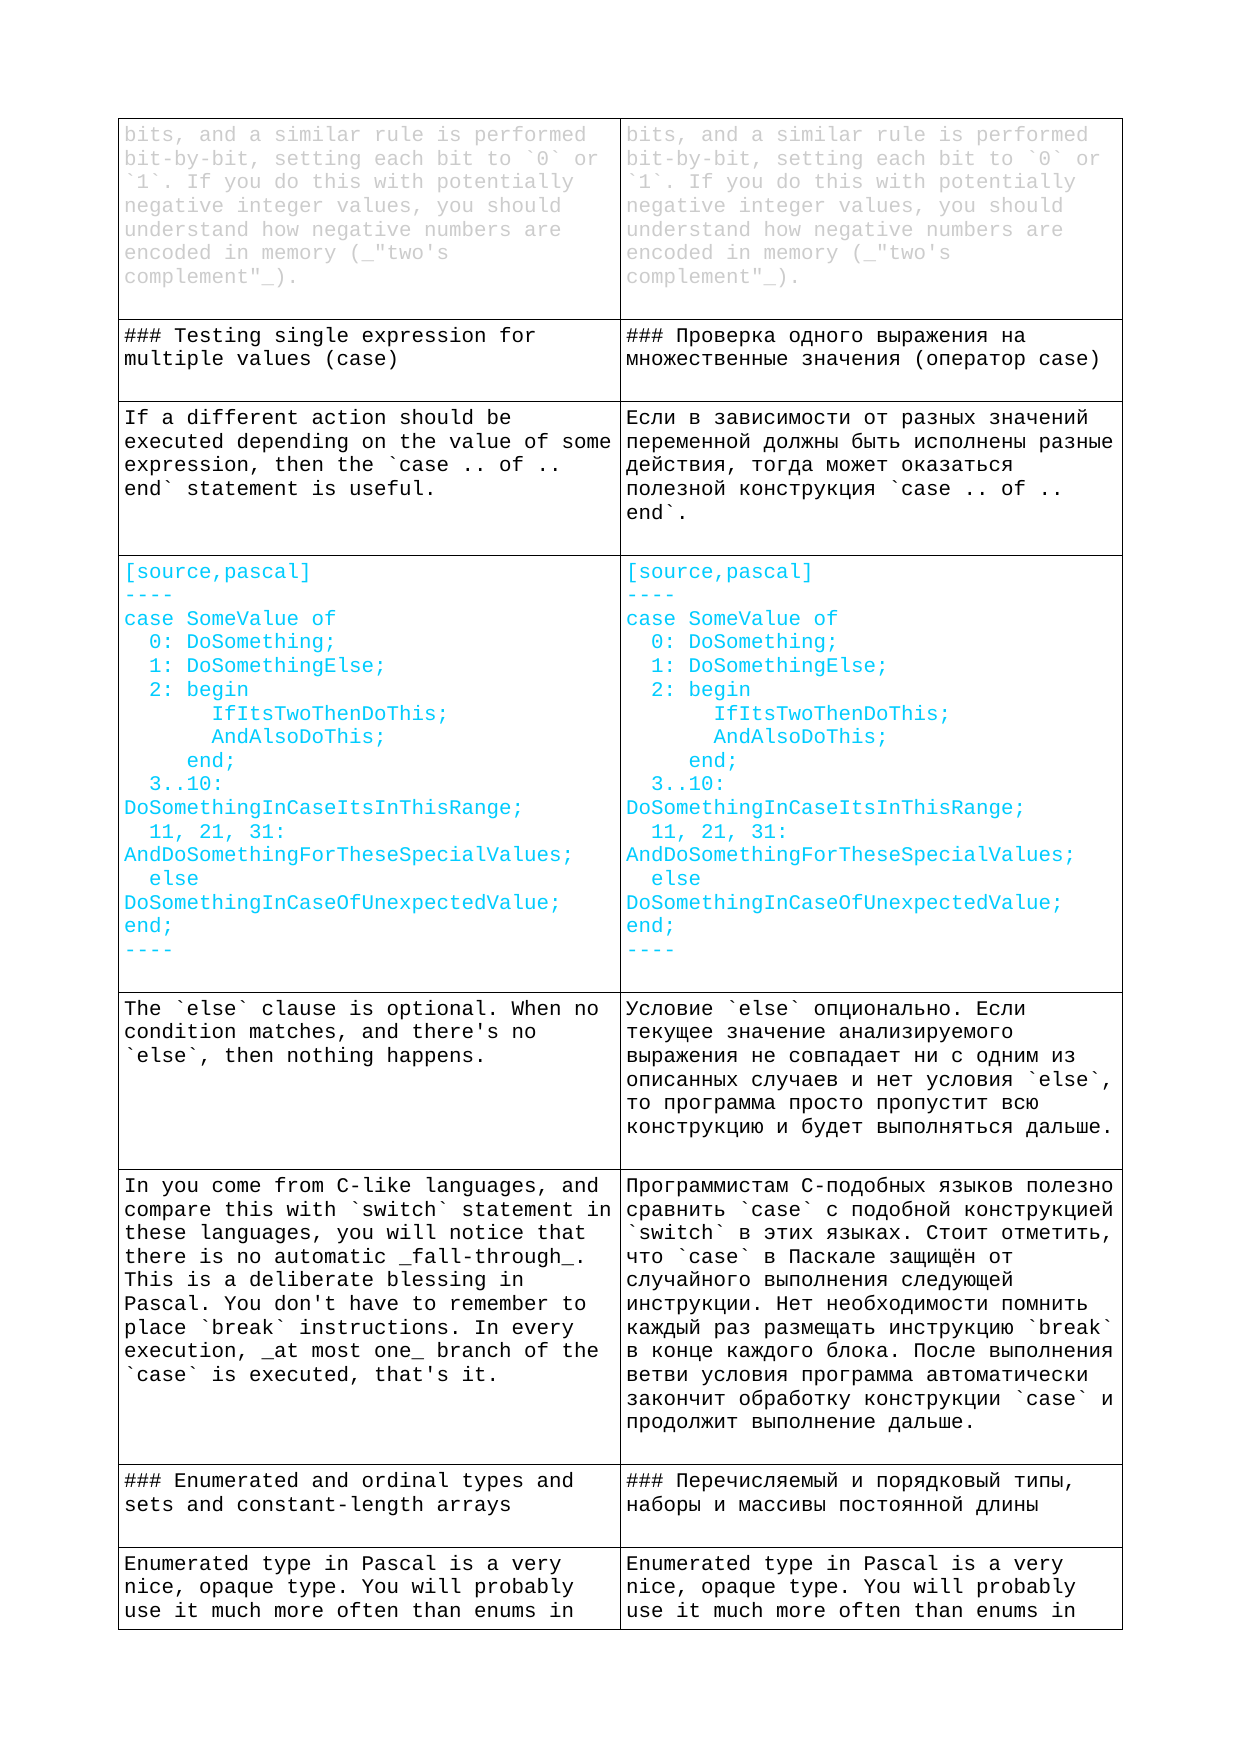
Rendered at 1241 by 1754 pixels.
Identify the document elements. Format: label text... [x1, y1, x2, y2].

table_cell The `else` clause is optional. When no condition matches, and there's no `else`, then nothing happens. [119, 993, 620, 1169]
table_cell ### Перечисляемый и порядковый типы, наборы и массивы постоянной длины [621, 1465, 1122, 1547]
table_cell [source,pascal] ---- case SomeValue of 0: DoSomething; 1: DoSomethingElse; 2: begin IfItsTwoThenDoThis; AndAlsoDoThis; end; 3..10: DoSomethingInCaseItsInThisRange; 11, 21, 31: AndDoSomethingForTheseSpecialValues; else DoSomethingInCaseOfUnexpectedValue; end; ---- [119, 556, 620, 992]
table_cell In you come from C-like languages, and compare this with `switch` statement in these languages, you will notice that there is no automatic _fall-through_. This is a deliberate blessing in Pascal. You don't have to remember to place `break` instructions. In every execution, _at most one_ branch of the `case` is executed, that's it. [119, 1170, 620, 1464]
table_cell ### Enumerated and ordinal types and sets and constant-length arrays [119, 1465, 620, 1547]
table_cell Если в зависимости от разных значений переменной должны быть исполнены разные действия, тогда может оказаться полезной конструкция `case .. of .. end`. [621, 402, 1122, 555]
table_cell bits, and a similar rule is performed bit-by-bit, setting each bit to `0` or `1`. If you do this with potentially negative integer values, you should understand how negative numbers are encoded in memory (_"two's complement"_). [119, 119, 620, 319]
table_cell [source,pascal] ---- case SomeValue of 0: DoSomething; 1: DoSomethingElse; 2: begin IfItsTwoThenDoThis; AndAlsoDoThis; end; 3..10: DoSomethingInCaseItsInThisRange; 11, 21, 31: AndDoSomethingForTheseSpecialValues; else DoSomethingInCaseOfUnexpectedValue; end; ---- [621, 556, 1122, 992]
table_cell Условие `else` опционально. Если текущее значение анализируемого выражения не совпадает ни с одним из описанных случаев и нет условия `else`, то программа просто пропустит всю конструкцию и будет выполняться дальше. [621, 993, 1122, 1169]
table_cell If a different action should be executed depending on the value of some expression, then the `case .. of .. end` statement is useful. [119, 402, 620, 555]
table_cell bits, and a similar rule is performed bit-by-bit, setting each bit to `0` or `1`. If you do this with potentially negative integer values, you should understand how negative numbers are encoded in memory (_"two's complement"_). [621, 119, 1122, 319]
table_cell Enumerated type in Pascal is a very nice, opaque type. You will probably use it much more often than enums in [621, 1548, 1122, 1629]
table_cell ### Проверка одного выражения на множественные значения (оператор case) [621, 320, 1122, 401]
table_cell Enumerated type in Pascal is a very nice, opaque type. You will probably use it much more often than enums in [119, 1548, 620, 1629]
table_cell Программистам С-подобных языков полезно сравнить `case` с подобной конструкцией `switch` в этих языках. Стоит отметить, что `case` в Паскале защищён от случайного выполнения следующей инструкции. Нет необходимости помнить каждый раз размещать инструкцию `break` в конце каждого блока. После выполнения ветви условия программа автоматически закончит обработку конструкции `case` и продолжит выполнение дальше. [621, 1170, 1122, 1464]
table_cell ### Testing single expression for multiple values (case) [119, 320, 620, 401]
